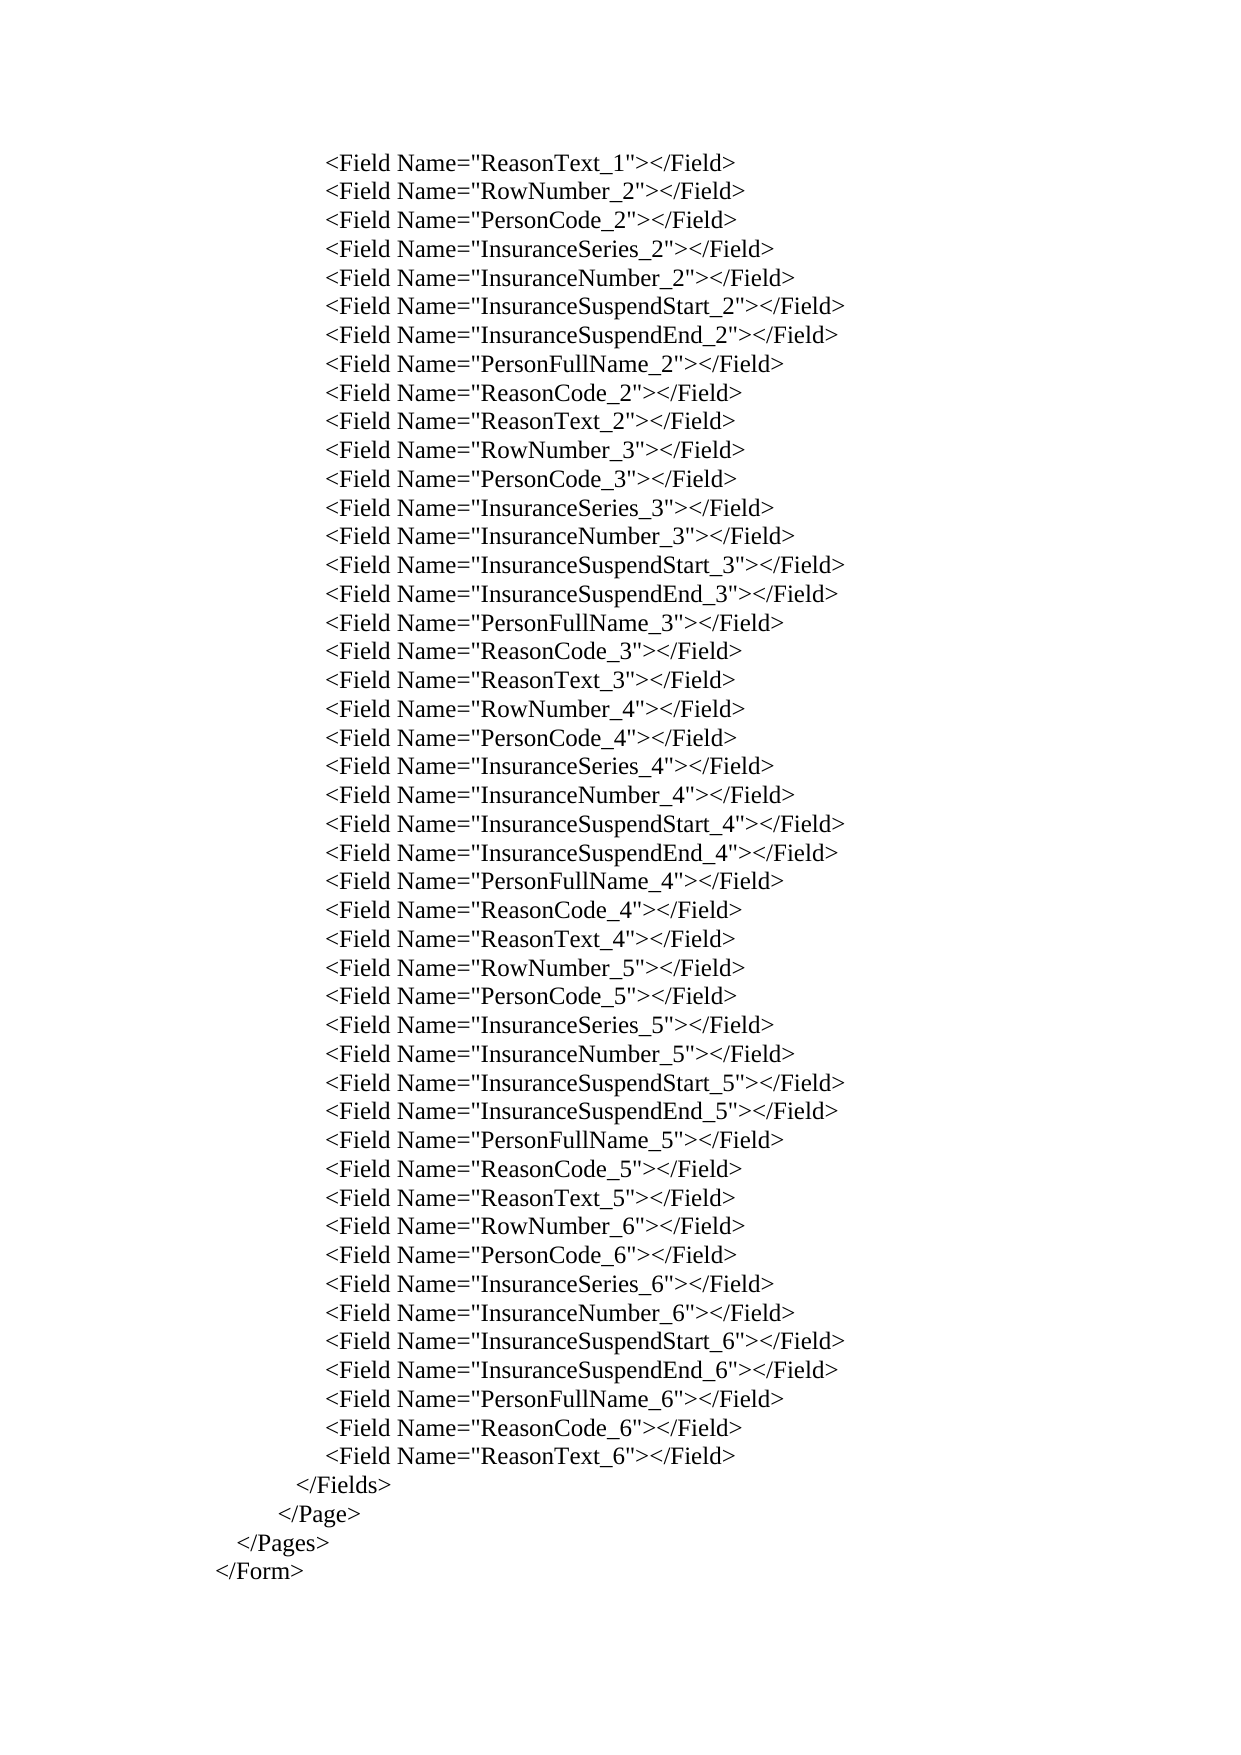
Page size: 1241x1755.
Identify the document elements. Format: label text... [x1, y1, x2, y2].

text <Field Name="InsuranceSuspendEnd_4"></Field> [177, 838, 1122, 866]
text <Field Name="RowNumber_3"></Field> [177, 435, 1122, 464]
text <Field Name="InsuranceSeries_4"></Field> [177, 751, 1122, 780]
text <Field Name="RowNumber_2"></Field> [177, 176, 1122, 205]
text </Fields> [177, 1470, 1122, 1499]
text <Field Name="PersonFullName_2"></Field> [177, 349, 1122, 378]
text <Field Name="ReasonCode_6"></Field> [177, 1413, 1122, 1441]
text <Field Name="InsuranceNumber_2"></Field> [177, 263, 1122, 291]
text <Field Name="InsuranceSuspendStart_6"></Field> [177, 1326, 1122, 1355]
text <Field Name="InsuranceSeries_6"></Field> [177, 1269, 1122, 1298]
text <Field Name="PersonFullName_6"></Field> [177, 1384, 1122, 1413]
text <Field Name="PersonFullName_4"></Field> [177, 866, 1122, 895]
text <Field Name="InsuranceSuspendStart_5"></Field> [177, 1068, 1122, 1096]
text <Field Name="PersonFullName_3"></Field> [177, 608, 1122, 636]
text <Field Name="InsuranceSuspendStart_3"></Field> [177, 550, 1122, 579]
text <Field Name="PersonCode_6"></Field> [177, 1240, 1122, 1269]
text <Field Name="PersonCode_2"></Field> [177, 205, 1122, 234]
text </Form> [177, 1556, 1122, 1585]
text <Field Name="ReasonCode_4"></Field> [177, 895, 1122, 924]
text <Field Name="ReasonCode_3"></Field> [177, 636, 1122, 665]
text <Field Name="InsuranceNumber_5"></Field> [177, 1039, 1122, 1068]
text <Field Name="InsuranceSuspendEnd_3"></Field> [177, 579, 1122, 608]
text <Field Name="RowNumber_4"></Field> [177, 694, 1122, 723]
text <Field Name="ReasonText_2"></Field> [177, 406, 1122, 435]
text <Field Name="ReasonCode_2"></Field> [177, 378, 1122, 406]
text </Page> [177, 1499, 1122, 1528]
text <Field Name="InsuranceSuspendStart_2"></Field> [177, 291, 1122, 320]
text <Field Name="InsuranceSuspendEnd_5"></Field> [177, 1096, 1122, 1125]
text <Field Name="ReasonCode_5"></Field> [177, 1154, 1122, 1183]
text <Field Name="ReasonText_5"></Field> [177, 1183, 1122, 1211]
text <Field Name="ReasonText_4"></Field> [177, 924, 1122, 953]
text <Field Name="ReasonText_6"></Field> [177, 1441, 1122, 1470]
text <Field Name="InsuranceSeries_5"></Field> [177, 1010, 1122, 1039]
text <Field Name="PersonCode_3"></Field> [177, 464, 1122, 493]
text <Field Name="InsuranceSeries_2"></Field> [177, 234, 1122, 263]
text <Field Name="InsuranceNumber_6"></Field> [177, 1298, 1122, 1326]
text <Field Name="InsuranceNumber_3"></Field> [177, 521, 1122, 550]
text <Field Name="ReasonText_3"></Field> [177, 665, 1122, 694]
text <Field Name="PersonCode_4"></Field> [177, 723, 1122, 751]
text <Field Name="InsuranceSuspendEnd_2"></Field> [177, 320, 1122, 349]
text <Field Name="RowNumber_5"></Field> [177, 953, 1122, 981]
text <Field Name="PersonCode_5"></Field> [177, 981, 1122, 1010]
text <Field Name="PersonFullName_5"></Field> [177, 1125, 1122, 1154]
text <Field Name="InsuranceSuspendEnd_6"></Field> [177, 1355, 1122, 1384]
text <Field Name="InsuranceSuspendStart_4"></Field> [177, 809, 1122, 838]
text <Field Name="InsuranceSeries_3"></Field> [177, 493, 1122, 521]
text <Field Name="InsuranceNumber_4"></Field> [177, 780, 1122, 809]
text </Pages> [177, 1528, 1122, 1556]
text <Field Name="ReasonText_1"></Field> [177, 148, 1122, 176]
text <Field Name="RowNumber_6"></Field> [177, 1211, 1122, 1240]
